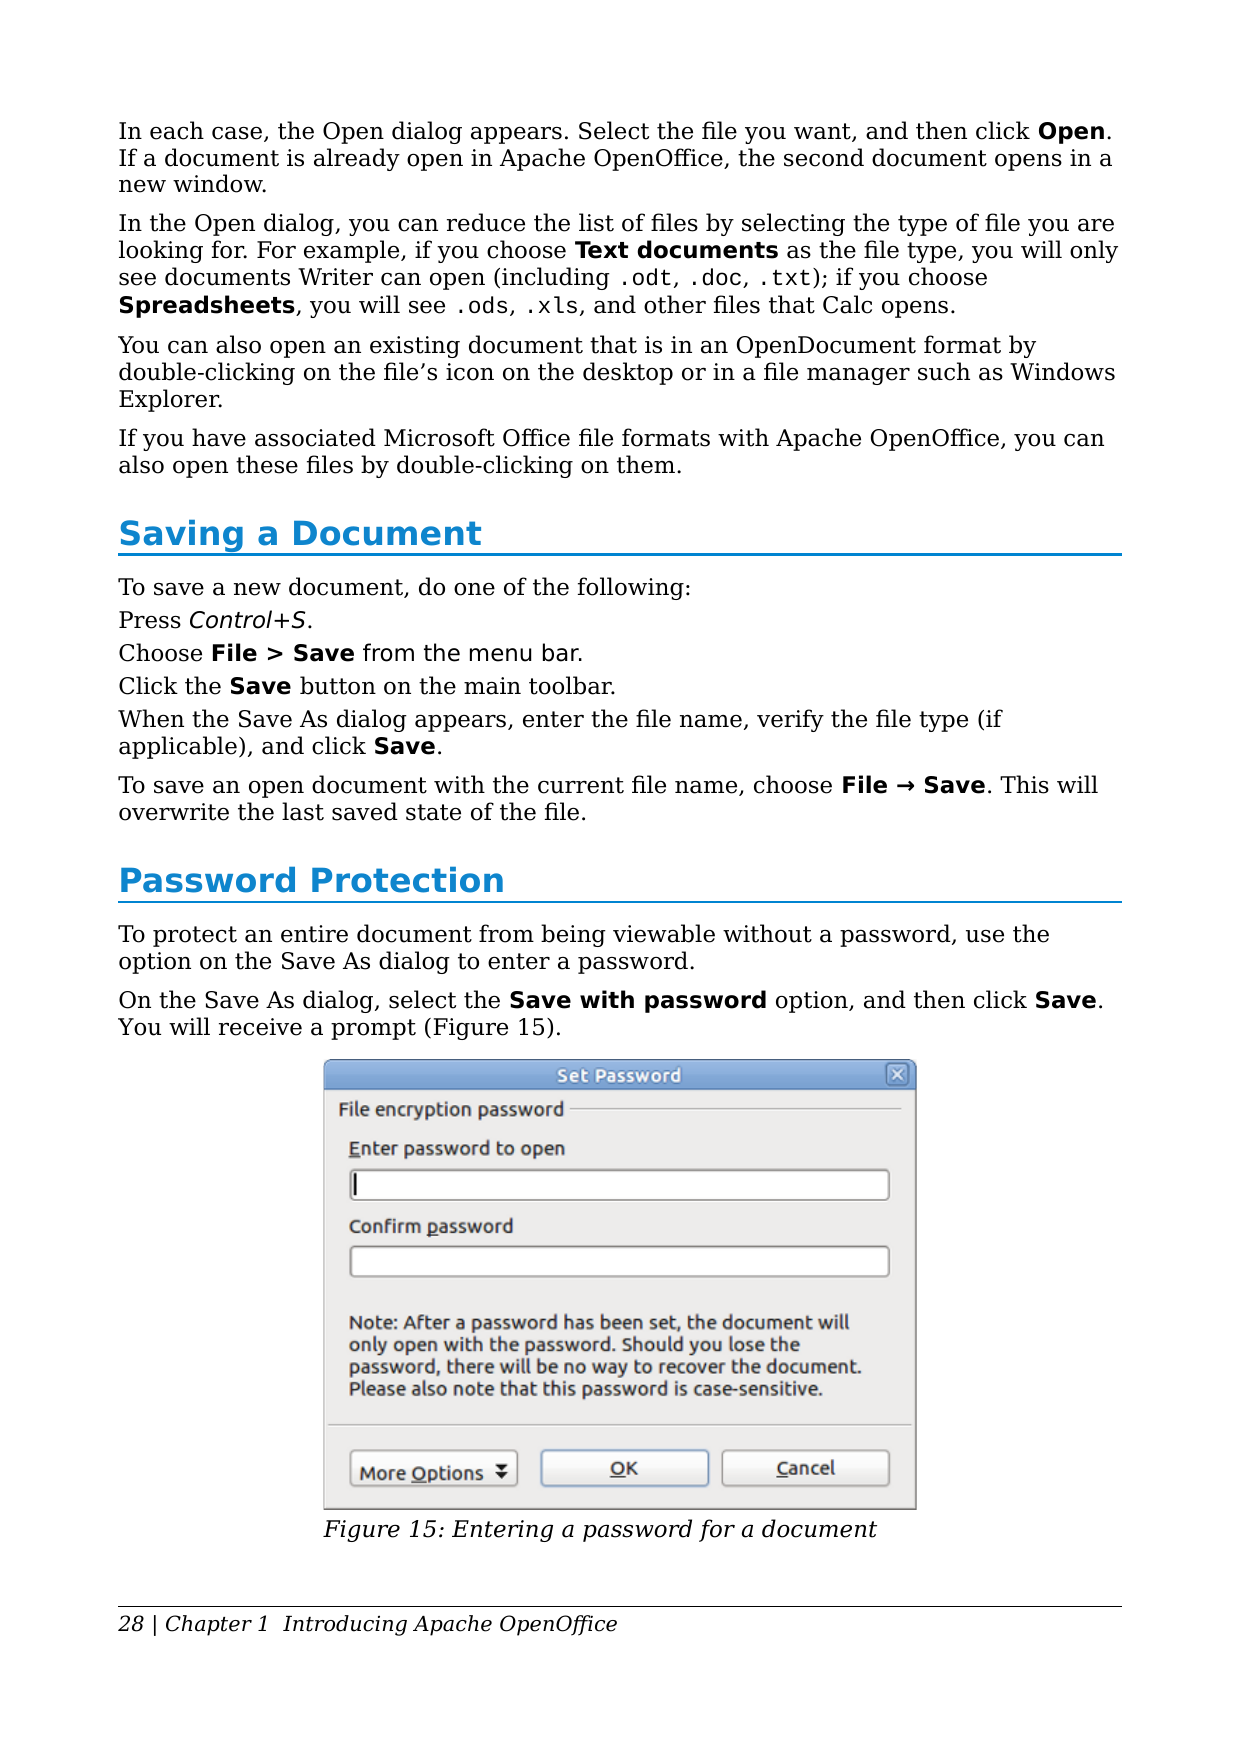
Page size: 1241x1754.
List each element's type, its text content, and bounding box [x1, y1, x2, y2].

text To protect an entire document from being viewable without a password, use the option on the Save As dialog to enter a password. [118, 921, 1122, 975]
list Press Control+S. [118, 608, 1122, 634]
picture [323, 1059, 917, 1510]
subtitle Saving a Document [118, 515, 1122, 553]
text Figure 15: Entering a password for a document [323, 1516, 917, 1543]
text When the Save As dialog appears, enter the file name, verify the file type (if applicable), and click Save. [118, 706, 1122, 760]
text In the Open dialog, you can reduce the list of files by selecting the type of file you are looking for. For example, if you choose Text documents as the file type, you will only see documents Writer can open (including .odt, .doc, .txt); if you choose Spreadsheets, you will see .ods, .xls, and other files that Calc opens. [118, 211, 1122, 320]
text In each case, the Open dialog appears. Select the file you want, and then click Open. If a document is already open in Apache OpenOffice, the second document opens in a new window. [118, 118, 1122, 198]
text You can also open an existing document that is in an OpenDocument format by double-clicking on the file’s icon on the desktop or in a file manager such as Windows Explorer. [118, 333, 1122, 413]
subtitle Password Protection [118, 862, 1122, 901]
text To save an open document with the current file name, choose File → Save. This will overwrite the last saved state of the file. [118, 772, 1122, 826]
list To save a new document, do one of the following: [118, 574, 1122, 601]
list Click the Save button on the main toolbar. [118, 673, 1122, 700]
list Choose File > Save from the menu bar. [118, 641, 1122, 667]
text On the Save As dialog, select the Save with password option, and then click Save. You will receive a prompt (Figure 15). [118, 987, 1122, 1041]
text If you have associated Microsoft Office file formats with Apache OpenOffice, you can also open these files by double-clicking on them. [118, 425, 1122, 478]
